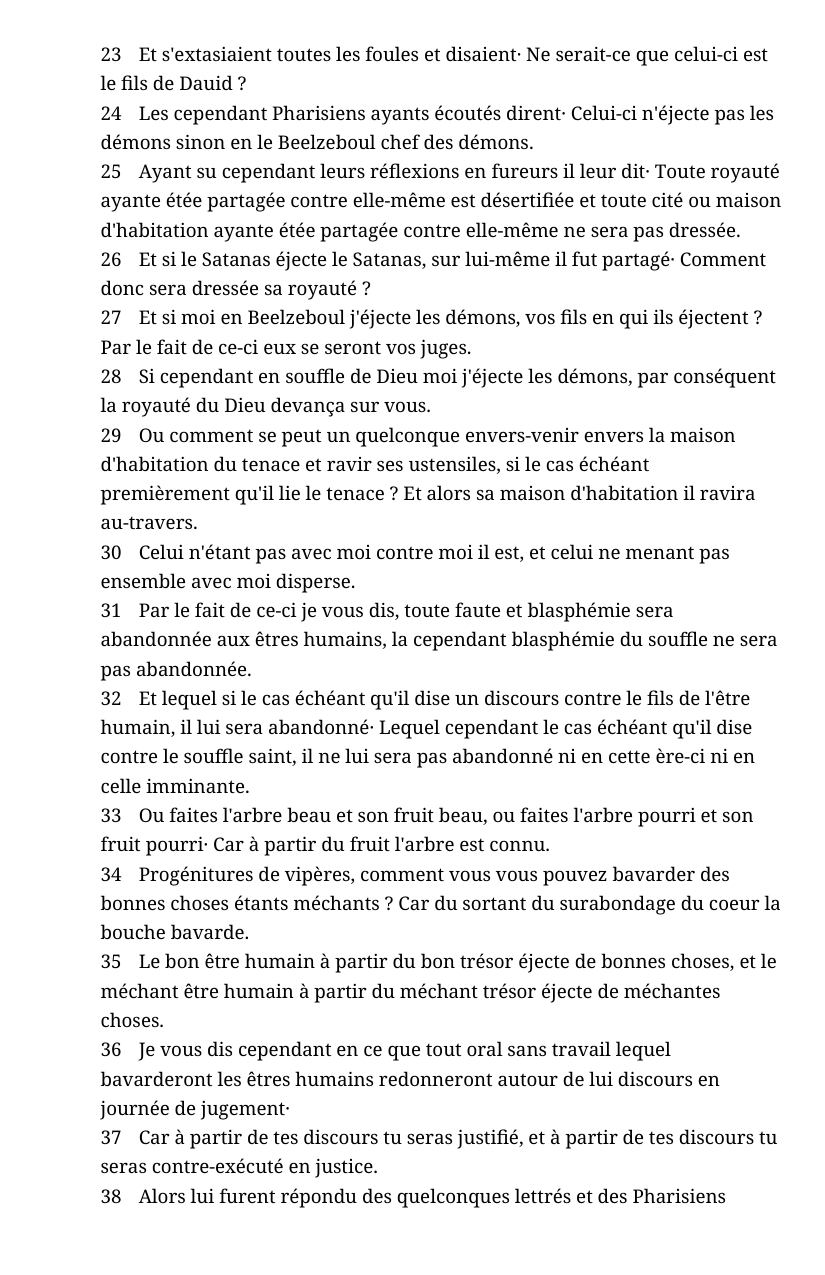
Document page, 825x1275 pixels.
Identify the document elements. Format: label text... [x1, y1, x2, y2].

text 23 Et s'extasiaient toutes les foules et disaient· Ne serait-ce que celui-ci est le fils de Dauid ? 24 Les cependant Pharisiens ayants écoutés dirent· Celui-ci n'éjecte pas les démons sinon en le Beelzeboul chef des démons. 25 Ayant su cependant leurs réflexions en fureurs il leur dit· Toute royauté ayante étée partagée contre elle-même est désertifiée et toute cité ou maison d'habitation ayante étée partagée contre elle-même ne sera pas dressée. 26 Et si le Satanas éjecte le Satanas, sur lui-même il fut partagé· Comment donc sera dressée sa royauté ? 27 Et si moi en Beelzeboul j'éjecte les démons, vos fils en qui ils éjectent ? Par le fait de ce-ci eux se seront vos juges. 28 Si cependant en souffle de Dieu moi j'éjecte les démons, par conséquent la royauté du Dieu devança sur vous. 29 Ou comment se peut un quelconque envers-venir envers la maison d'habitation du tenace et ravir ses ustensiles, si le cas échéant premièrement qu'il lie le tenace ? Et alors sa maison d'habitation il ravira au-travers. 30 Celui n'étant pas avec moi contre moi il est, et celui ne menant pas ensemble avec moi disperse. 31 Par le fait de ce-ci je vous dis, toute faute et blasphémie sera abandonnée aux êtres humains, la cependant blasphémie du souffle ne sera pas abandonnée. 32 Et lequel si le cas échéant qu'il dise un discours contre le fils de l'être humain, il lui sera abandonné· Lequel cependant le cas échéant qu'il dise contre le souffle saint, il ne lui sera pas abandonné ni en cette ère-ci ni en celle imminante. 33 Ou faites l'arbre beau et son fruit beau, ou faites l'arbre pourri et son fruit pourri· Car à partir du fruit l'arbre est connu. 34 Progénitures de vipères, comment vous vous pouvez bavarder des bonnes choses étants méchants ? Car du sortant du surabondage du coeur la bouche bavarde. 35 Le bon être humain à partir du bon trésor éjecte de bonnes choses, et le méchant être humain à partir du méchant trésor éjecte de méchantes choses. 36 Je vous dis cependant en ce que tout oral sans travail lequel bavarderont les êtres humains redonneront autour de lui discours en journée de jugement· 37 Car à partir de tes discours tu seras justifié, et à partir de tes discours tu seras contre-exécuté en justice. 38 Alors lui furent répondu des quelconques lettrés et des Pharisiens [100, 41, 784, 1208]
